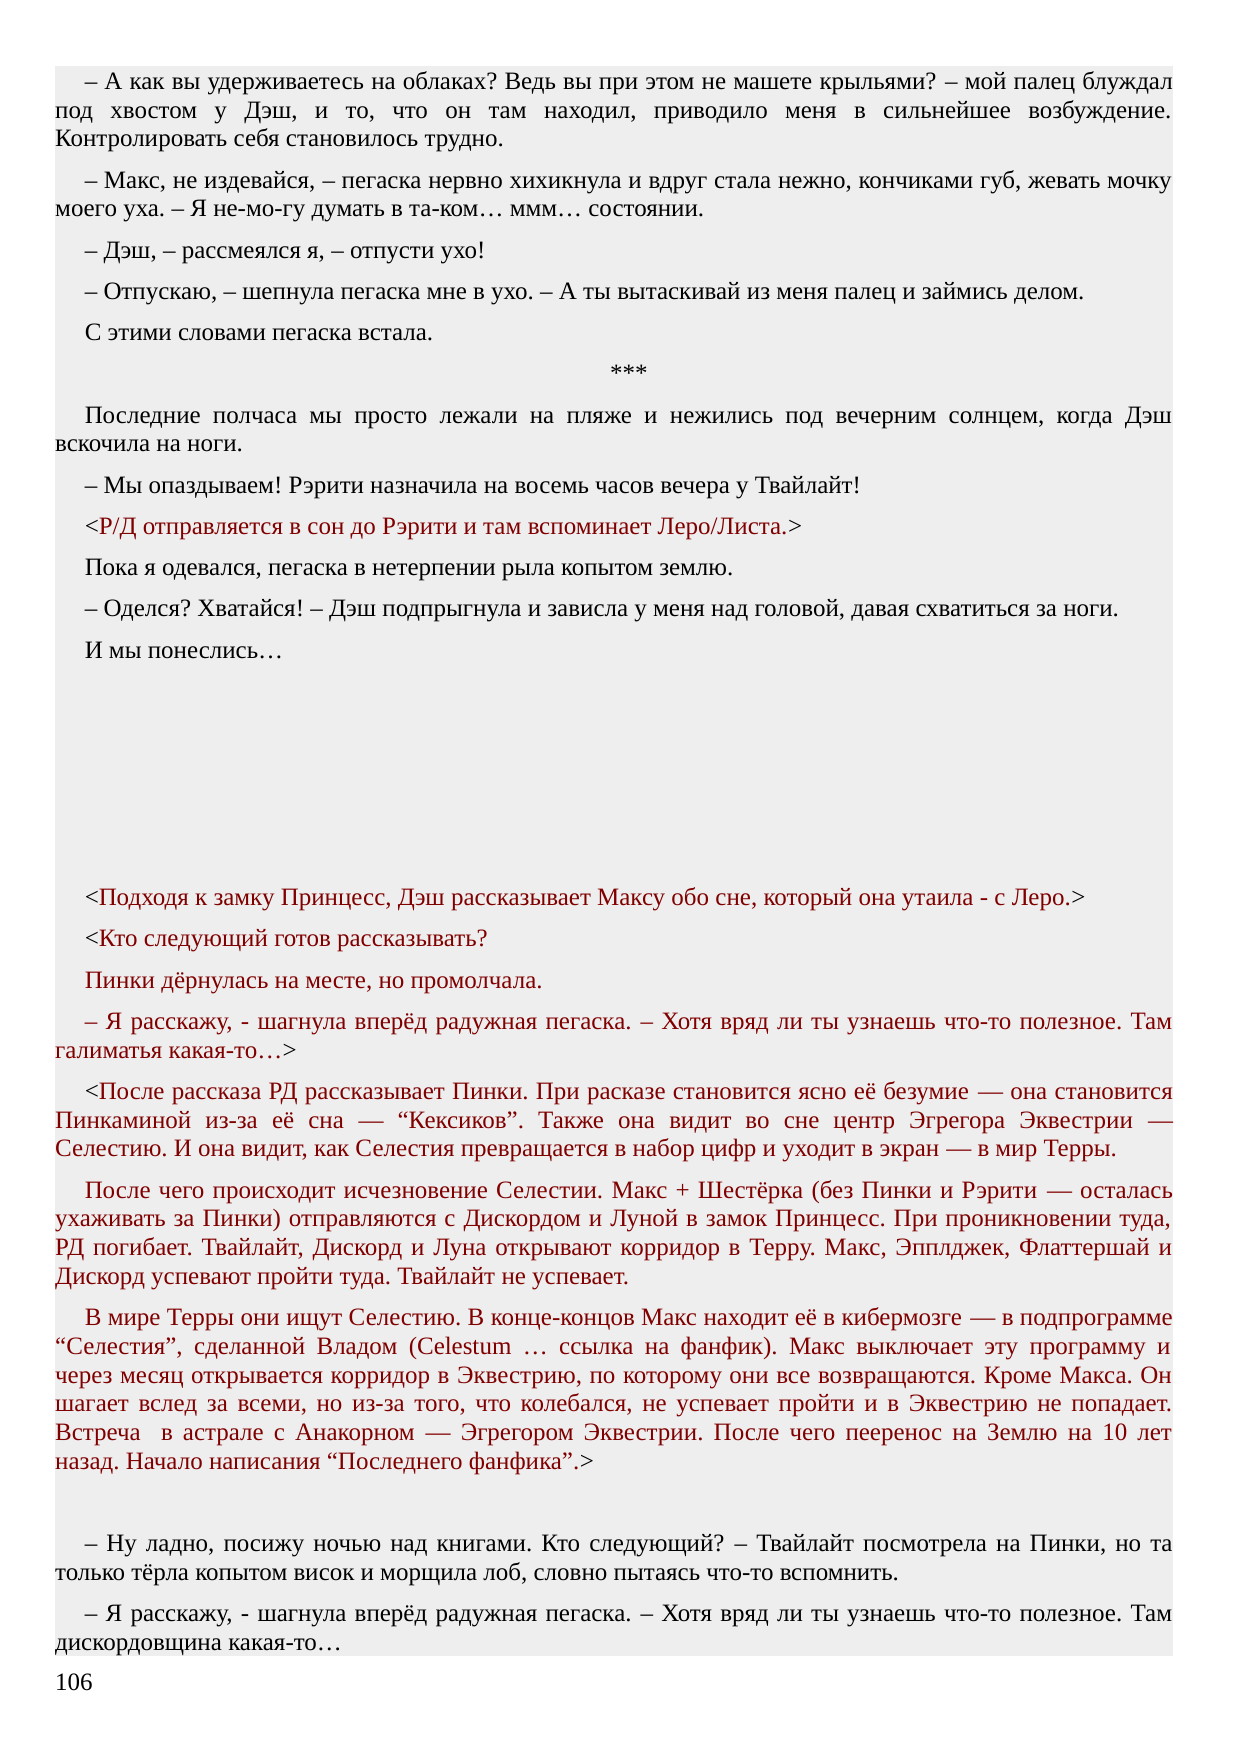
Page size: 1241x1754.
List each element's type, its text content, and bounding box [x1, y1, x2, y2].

text – Оделся? Хватайся! – Дэш подпрыгнула и зависла у меня над головой, давая схватиться за ноги. [55, 593, 1173, 622]
text Последние полчаса мы просто лежали на пляже и нежились под вечерним солнцем, когда Дэш вскочила на ноги. [55, 400, 1173, 457]
text И мы понеслись… [55, 635, 1173, 663]
text Пинки дёрнулась на месте, но промолчала. [55, 965, 1173, 993]
text После чего происходит исчезновение Селестии. Макс + Шестёрка (без Пинки и Рэрити — осталась ухаживать за Пинки) отправляются с Дискордом и Луной в замок Принцесс. При проникновении туда, РД погибает. Твайлайт, Дискорд и Луна открывают корридор в Терру. Макс, Эпплджек, Флаттершай и Дискорд успевают пройти туда. Твайлайт не успевает. [55, 1175, 1173, 1290]
text Пока я одевался, пегаска в нетерпении рыла копытом землю. [55, 552, 1173, 581]
text – Макс, не издевайся, – пегаска нервно хихикнула и вдруг стала нежно, кончиками губ, жевать мочку моего уха. – Я не-мо-гу думать в та-ком… ммм… состоянии. [55, 165, 1173, 222]
text – Я расскажу, - шагнула вперёд радужная пегаска. – Хотя вряд ли ты узнаешь что-то полезное. Там галиматья какая-то…> [55, 1006, 1173, 1063]
text – Мы опаздываем! Рэрити назначила на восемь часов вечера у Твайлайт! [55, 470, 1173, 498]
text <После рассказа РД рассказывает Пинки. При расказе становится ясно её безумие — она становится Пинкаминой из-за её сна — “Кексиков”. Также она видит во сне центр Эгрегора Эквестрии — Селестию. И она видит, как Селестия превращается в набор цифр и уходит в экран — в мир Терры. [55, 1076, 1173, 1162]
text – Отпускаю, – шепнула пегаска мне в ухо. – А ты вытаскивай из меня палец и займись делом. [55, 276, 1173, 305]
text – Ну ладно, посижу ночью над книгами. Кто следующий? – Твайлайт посмотрела на Пинки, но та только тёрла копытом висок и морщила лоб, словно пытаясь что-то вспомнить. [55, 1528, 1173, 1586]
text – А как вы удерживаетесь на облаках? Ведь вы при этом не машете крыльями? – мой палец блуждал под хвостом у Дэш, и то, что он там находил, приводило меня в сильнейшее возбуждение. Контролировать себя становилось трудно. [55, 66, 1173, 152]
text <Подходя к замку Принцесс, Дэш рассказывает Максу обо сне, который она утаила - с Леро.> [55, 882, 1173, 911]
text С этими словами пегаска встала. [55, 317, 1173, 346]
text – Дэш, – рассмеялся я, – отпусти ухо! [55, 235, 1173, 263]
text – Я расскажу, - шагнула вперёд радужная пегаска. – Хотя вряд ли ты узнаешь что-то полезное. Там дискордовщина какая-то… [55, 1598, 1173, 1656]
text *** [55, 358, 1173, 387]
text В мире Терры они ищут Селестию. В конце-концов Макс находит её в кибермозге — в подпрограмме “Селестия”, сделанной Владом (Celestum … ссылка на фанфик). Макс выключает эту программу и через месяц открывается корридор в Эквестрию, по которому они все возвращаются. Кроме Макса. Он шагает вслед за всеми, но из-за того, что колебался, не успевает пройти и в Эквестрию не попадает. Встреча в астрале с Анакорном — Эгрегором Эквестрии. После чего пееренос на Землю на 10 лет назад. Начало написания “Последнего фанфика”.> [55, 1302, 1173, 1475]
text <Р/Д отправляется в сон до Рэрити и там вспоминает Леро/Листа.> [55, 511, 1173, 540]
text <Кто следующий готов рассказывать? [55, 923, 1173, 952]
